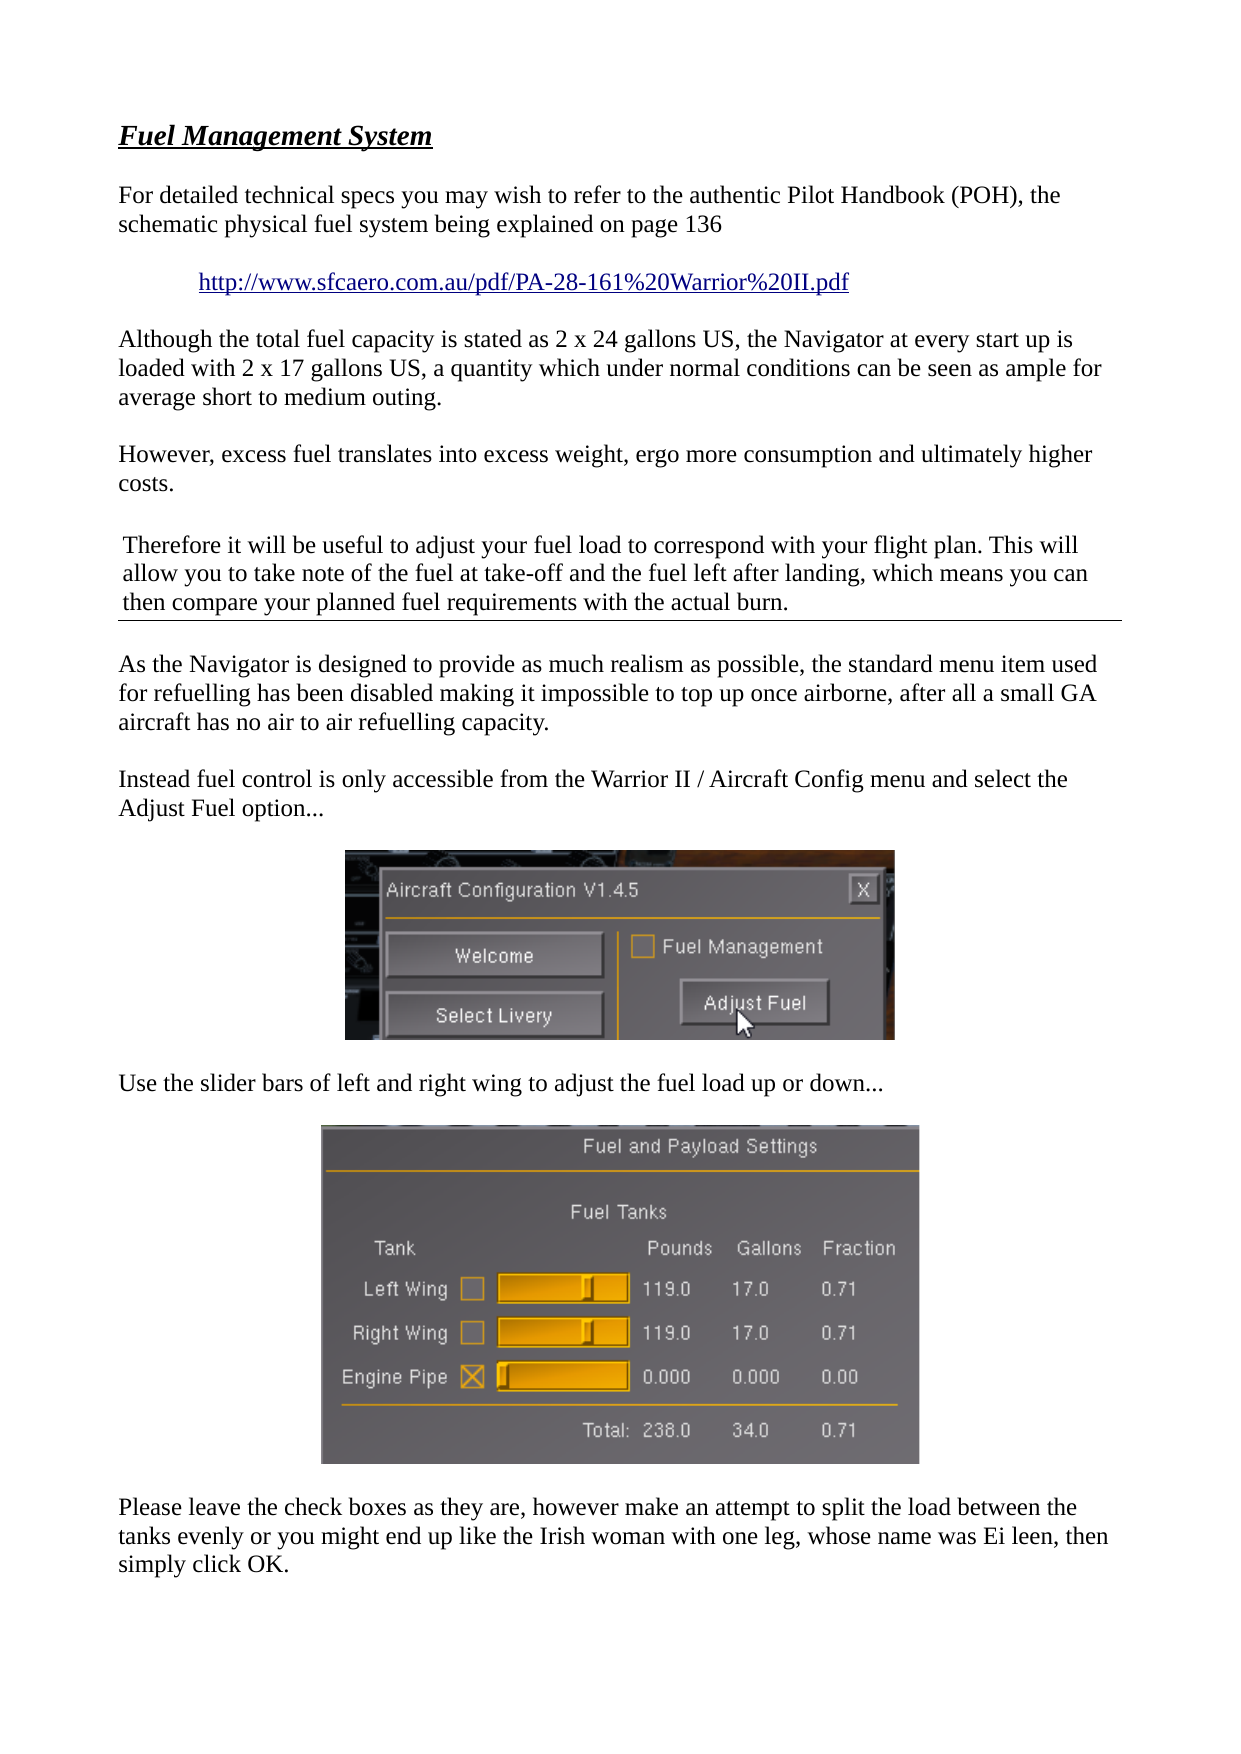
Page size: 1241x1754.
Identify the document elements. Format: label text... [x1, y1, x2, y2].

text Fuel Management System [118, 118, 1122, 152]
text Therefore it will be useful to adjust your fuel load to correspond with your flight plan. This will allow you to take note of the fuel at take-off and the fuel left after landing, which means you can then compare your planned fuel requirements with the actual burn. [118, 525, 1122, 620]
text http://www.sfcaero.com.au/pdf/PA-28-161%20Warrior%20II.pdf Although the total fuel capacity is stated as 2 x 24 gallons US, the Navigator at every start up is loaded with 2 x 17 gallons US, a quantity which under normal conditions can be seen as ample for average short to medium outing. [118, 267, 1122, 410]
text Use the slider bars of left and right wing to adjust the fuel load up or down... [118, 1068, 1122, 1097]
text Instead fuel control is only accessible from the Warrior II / Aircraft Config menu and select the Adjust Fuel option... [118, 764, 1122, 822]
text As the Navigator is designed to provide as much realism as possible, the standard menu item used for refuelling has been disabled making it impossible to top up once airborne, after all a small GA aircraft has no air to air refuelling capacity. [118, 649, 1122, 736]
text Please leave the check boxes as they are, however make an attempt to split the load between the tanks evenly or you might end up like the Irish woman with one leg, whose name was Ei leen, then simply click OK. [118, 1492, 1122, 1578]
text For detailed technical specs you may wish to refer to the authentic Pilot Handbook (POH), the schematic physical fuel system being explained on page 136 [118, 180, 1122, 238]
picture [321, 1125, 920, 1464]
text However, excess fuel translates into excess weight, ergo more consumption and ultimately higher costs. [118, 439, 1122, 497]
picture [345, 850, 895, 1040]
